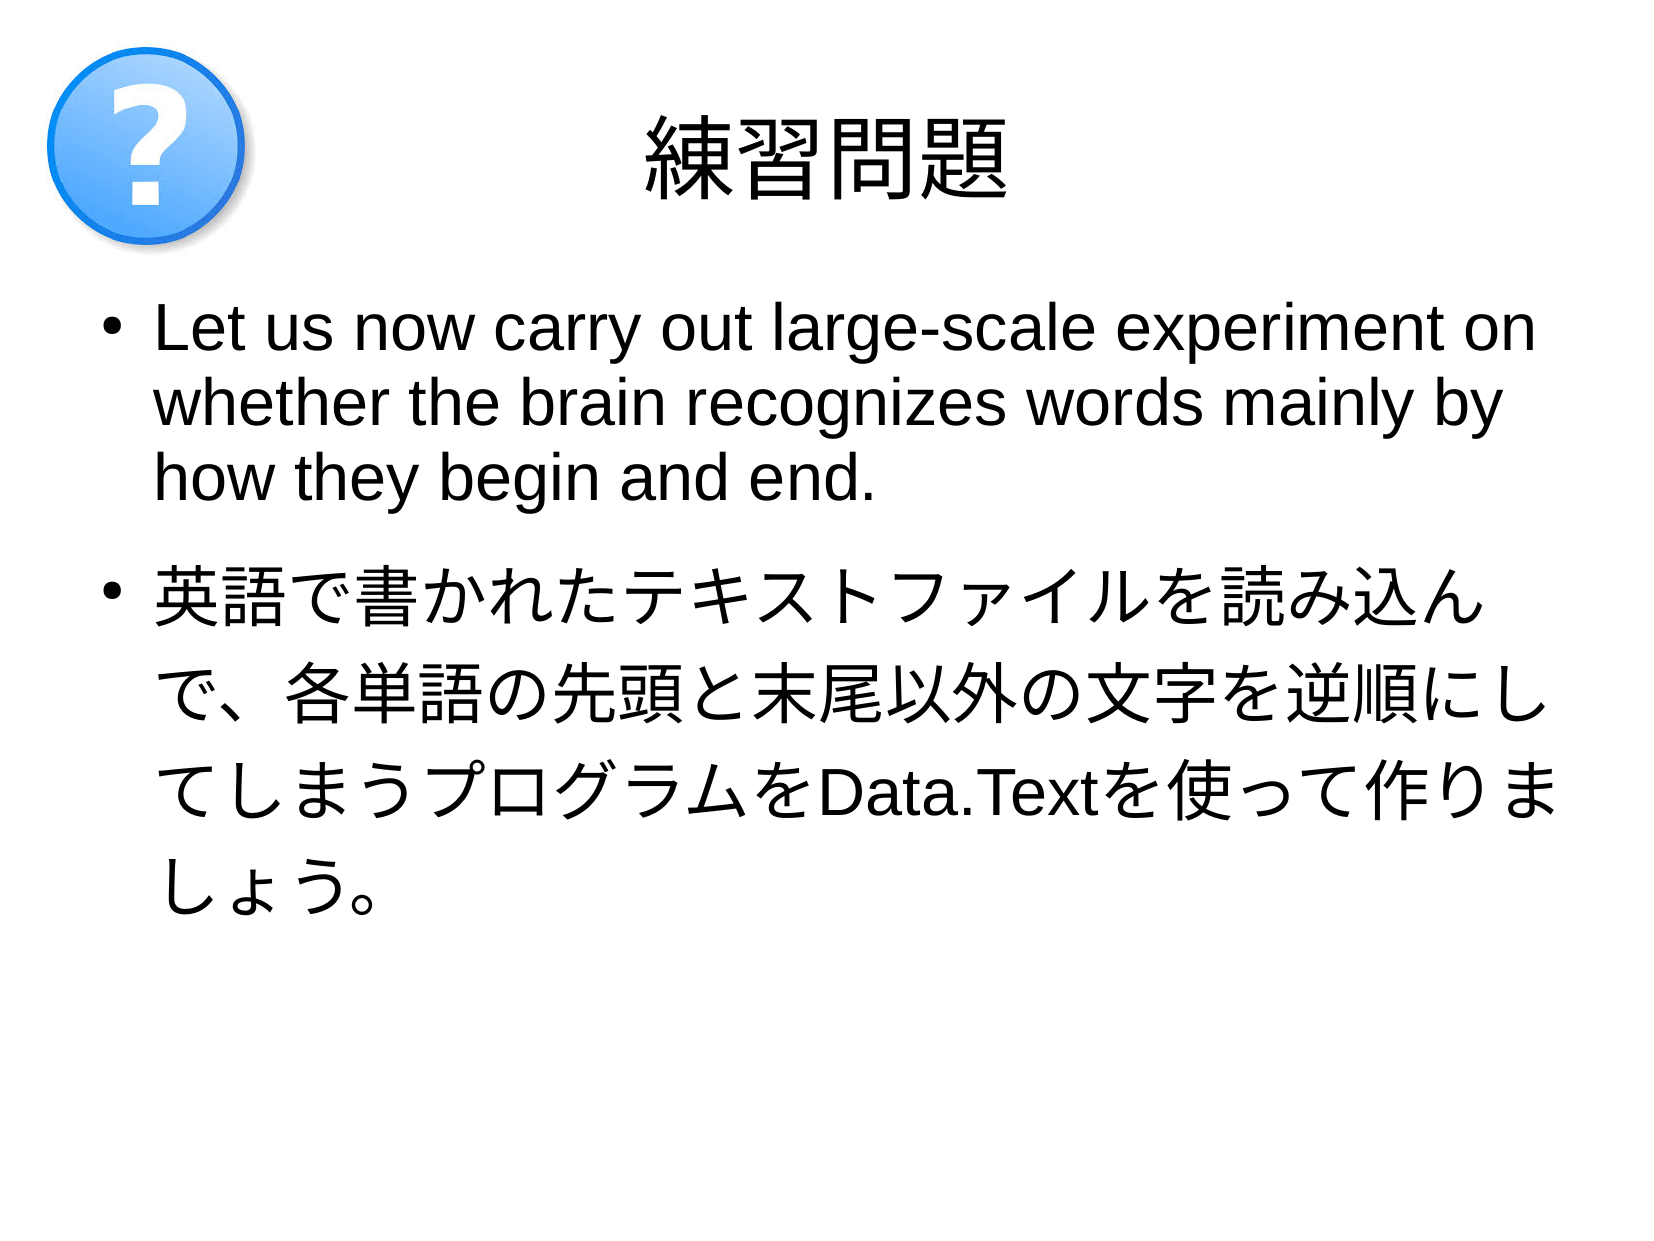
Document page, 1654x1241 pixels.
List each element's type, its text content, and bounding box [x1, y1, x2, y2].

list Let us now carry out large-scale experiment on whether the brain recognizes words mainly by how they begin and end. 英語で書かれたテキストファイルを読み込んで、各単語の先頭と末尾以外の文字を逆順にしてしまうプログラムをData.Textを使って作りましょう。 [82, 290, 1571, 1010]
title 練習問題 [260, 49, 1571, 257]
picture [38, 35, 260, 257]
